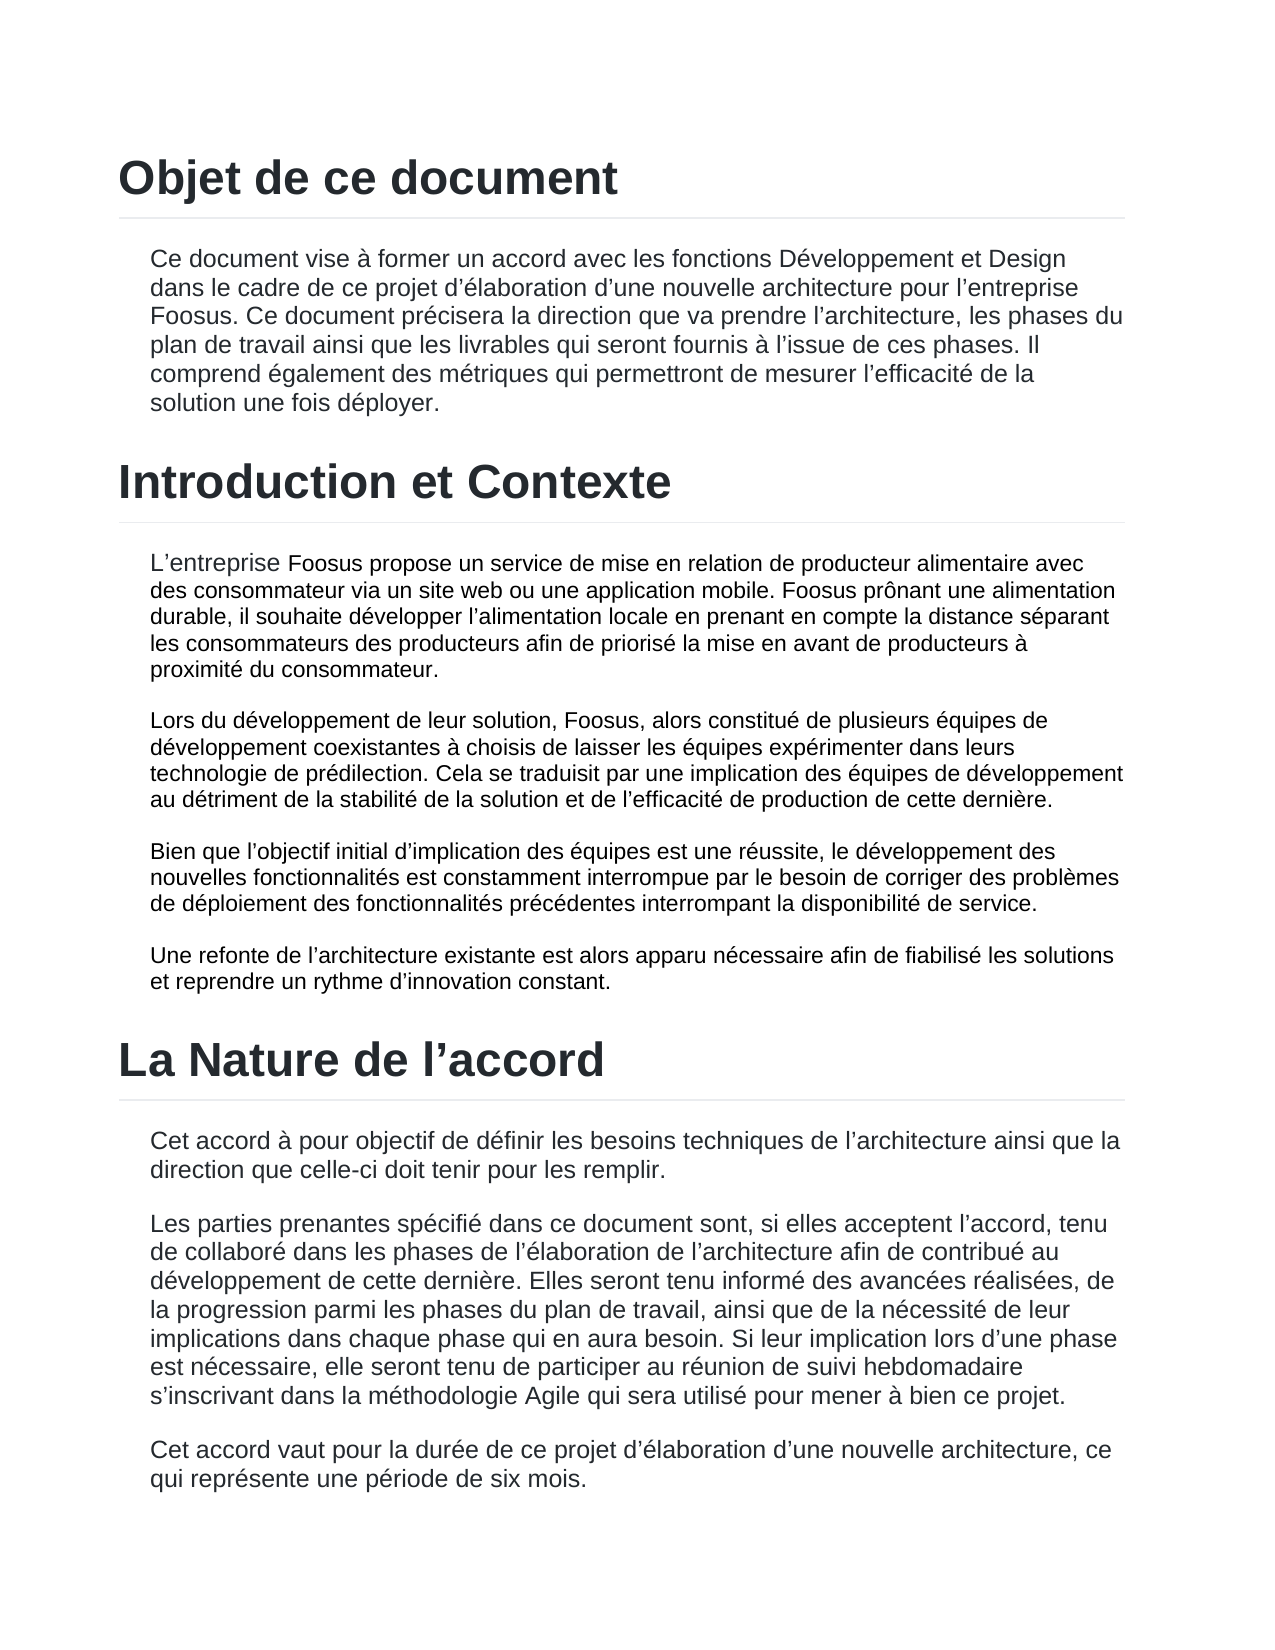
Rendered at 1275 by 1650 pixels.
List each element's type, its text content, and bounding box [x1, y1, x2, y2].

subtitle Objet de ce document [119, 150, 1125, 217]
subtitle La Nature de l’accord [119, 1032, 1125, 1099]
text Cet accord à pour objectif de définir les besoins techniques de l’architecture ainsi que la direction que celle-ci doit tenir pour les remplir. [150, 1126, 1125, 1183]
subtitle Introduction et Contexte [119, 454, 1125, 522]
text Cet accord vaut pour la durée de ce projet d’élaboration d’une nouvelle architecture, ce qui représente une période de six mois. [150, 1435, 1125, 1492]
text L’entreprise Foosus propose un service de mise en relation de producteur alimentaire avec des consommateur via un site web ou une application mobile. Foosus prônant une alimentation durable, il souhaite développer l’alimentation locale en prenant en compte la distance séparant les consommateurs des producteurs afin de priorisé la mise en avant de producteurs à proximité du consommateur. [150, 548, 1125, 682]
text Ce document vise à former un accord avec les fonctions Développement et Design dans le cadre de ce projet d’élaboration d’une nouvelle architecture pour l’entreprise Foosus. Ce document précisera la direction que va prendre l’architecture, les phases du plan de travail ainsi que les livrables qui seront fournis à l’issue de ces phases. Il comprend également des métriques qui permettront de mesurer l’efficacité de la solution une fois déployer. [150, 244, 1125, 416]
text Une refonte de l’architecture existante est alors apparu nécessaire afin de fiabilisé les solutions et reprendre un rythme d’innovation constant. [150, 942, 1125, 994]
text Lors du développement de leur solution, Foosus, alors constitué de plusieurs équipes de développement coexistantes à choisis de laisser les équipes expérimenter dans leurs technologie de prédilection. Cela se traduisit par une implication des équipes de développement au détriment de la stabilité de la solution et de l’efficacité de production de cette dernière. [150, 707, 1125, 813]
text Bien que l’objectif initial d’implication des équipes est une réussite, le développement des nouvelles fonctionnalités est constamment interrompue par le besoin de corriger des problèmes de déploiement des fonctionnalités précédentes interrompant la disponibilité de service. [150, 838, 1125, 917]
text Les parties prenantes spécifié dans ce document sont, si elles acceptent l’accord, tenu de collaboré dans les phases de l’élaboration de l’architecture afin de contribué au développement de cette dernière. Elles seront tenu informé des avancées réalisées, de la progression parmi les phases du plan de travail, ainsi que de la nécessité de leur implications dans chaque phase qui en aura besoin. Si leur implication lors d’une phase est nécessaire, elle seront tenu de participer au réunion de suivi hebdomadaire s’inscrivant dans la méthodologie Agile qui sera utilisé pour mener à bien ce projet. [150, 1208, 1125, 1410]
